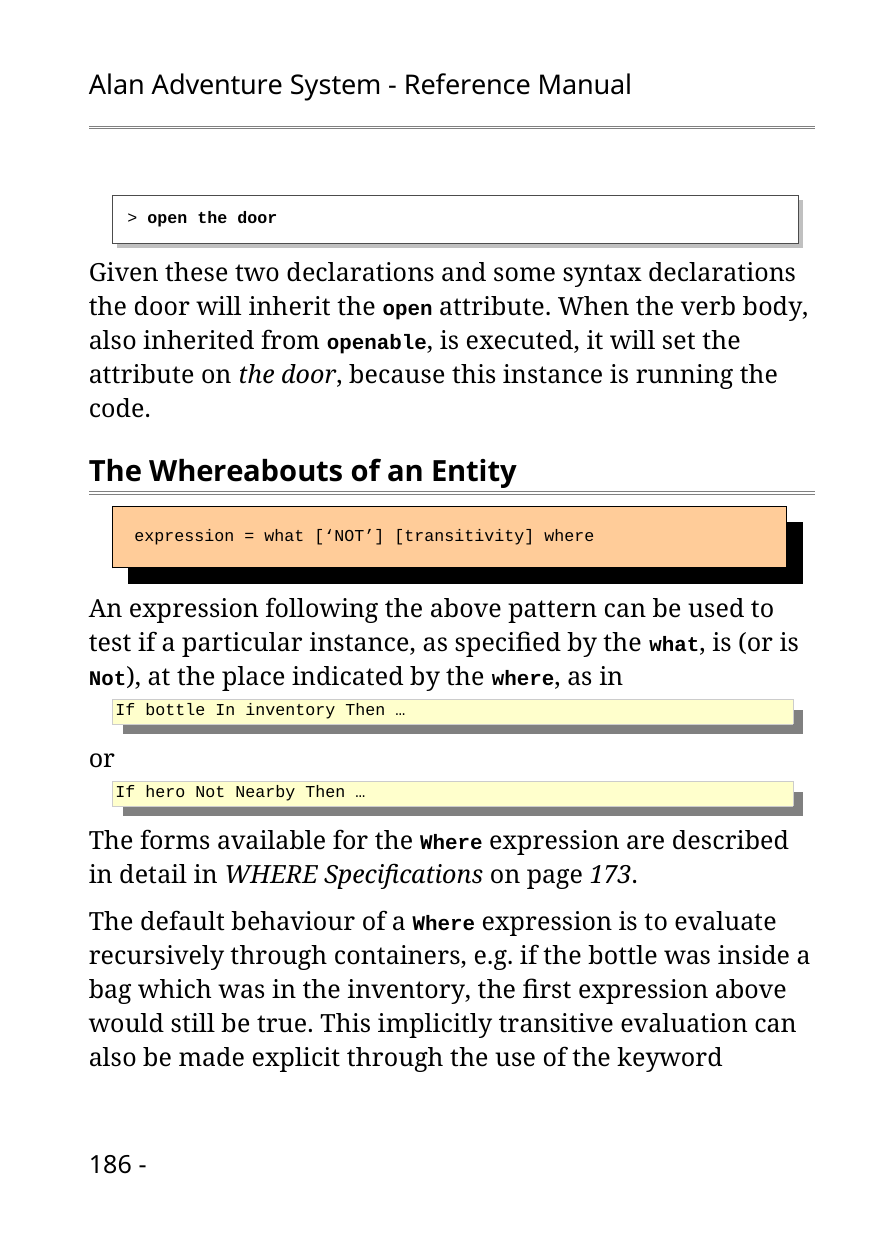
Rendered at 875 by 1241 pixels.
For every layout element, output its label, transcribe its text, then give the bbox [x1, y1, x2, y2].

text An expression following the above pattern can be used to test if a particular instance, as specified by the what, is (or is Not), at the place indicated by the where, as in [88, 591, 815, 693]
text or [88, 741, 815, 775]
subtitle The Whereabouts of an Entity [88, 450, 815, 494]
text Given these two declarations and some syntax declarations the door will inherit the open attribute. When the verb body, also inherited from openable, is executed, it will set the attribute on the door, because this instance is running the code. [88, 255, 815, 424]
text > open the door [113, 196, 798, 243]
text The default behaviour of a Where expression is to evaluate recursively through containers, e.g. if the bottle was inside a bag which was in the inventory, the first expression above would still be true. This implicitly transitive evaluation can also be made explicit through the use of the keyword [88, 904, 815, 1073]
text The forms available for the Where expression are described in detail in WHERE Specifications on page 136. [88, 823, 815, 891]
text expression = what [‘NOT’] [transitivity] where [113, 507, 786, 567]
text If bottle In inventory Then … [113, 700, 793, 724]
text If hero Not Nearby Then … [113, 782, 793, 806]
